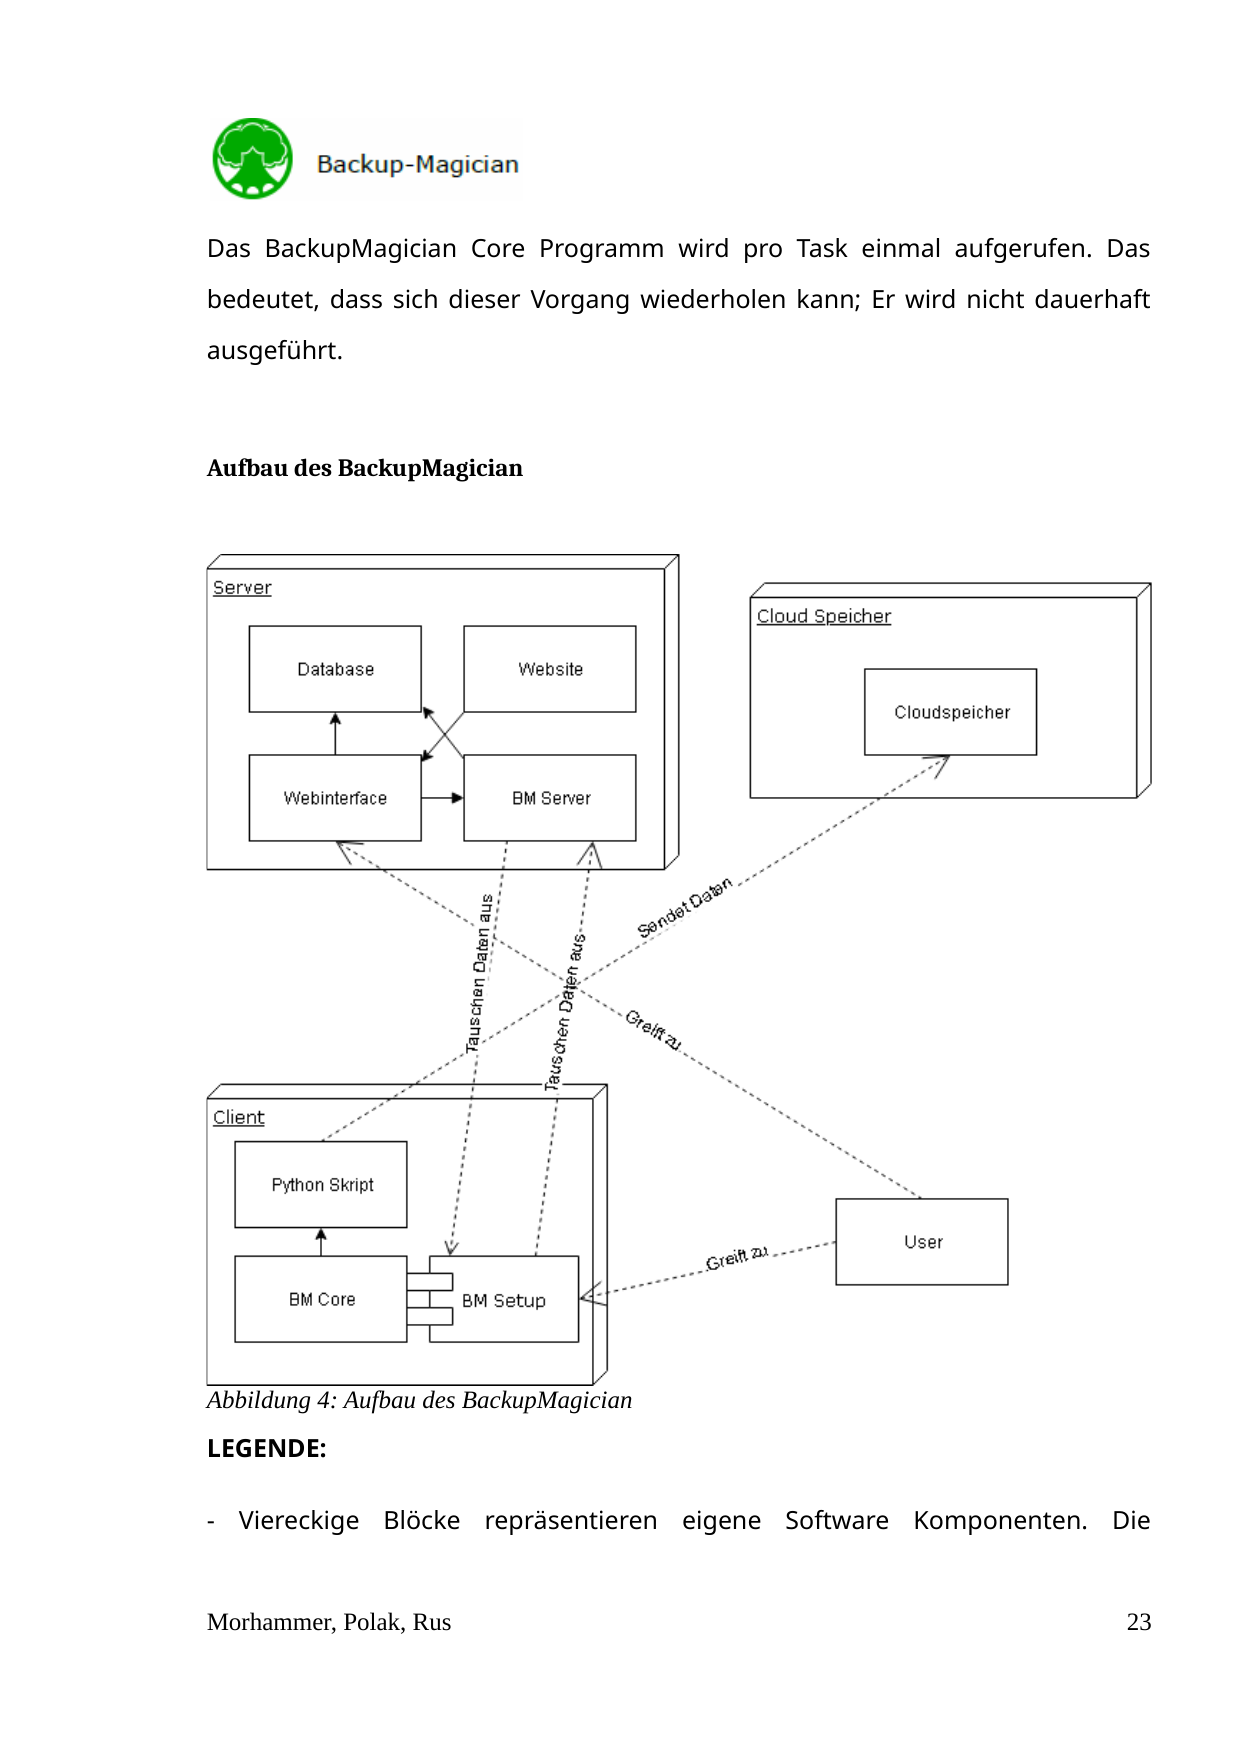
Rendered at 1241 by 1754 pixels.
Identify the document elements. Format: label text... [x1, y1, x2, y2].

text - Viereckige Blöcke repräsentieren eigene Software Komponenten. Die [207, 1502, 1152, 1537]
picture [210, 118, 523, 201]
text Abbildung 4: Aufbau des BackupMagician [207, 1386, 1152, 1414]
subtitle Aufbau des BackupMagician [207, 454, 1152, 483]
text Das BackupMagician Core Programm wird pro Task einmal aufgerufen. Das bedeutet, dass sich dieser Vorgang wiederholen kann; Er wird nicht dauerhaft ausgeführt. [207, 230, 1152, 366]
text LEGENDE: [207, 1414, 1152, 1465]
picture [206, 554, 1152, 1386]
